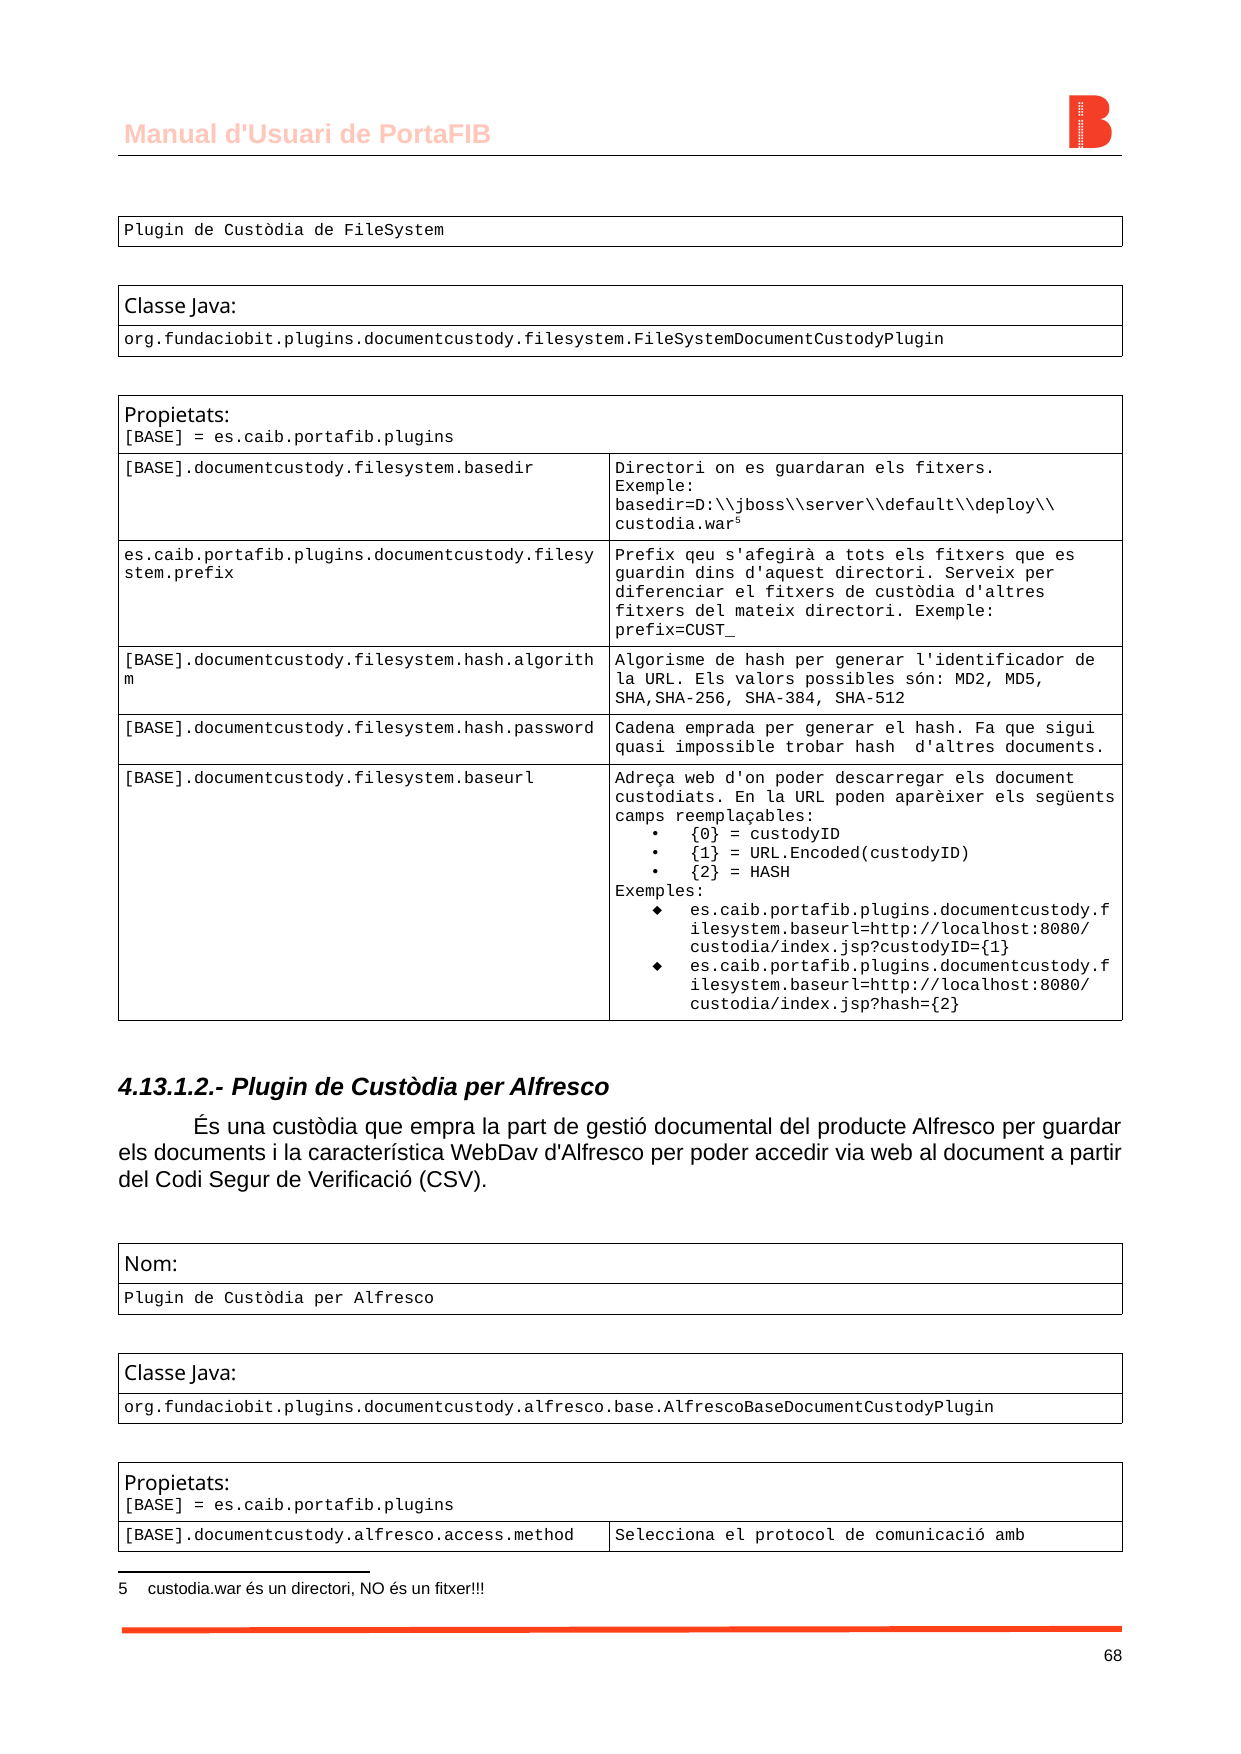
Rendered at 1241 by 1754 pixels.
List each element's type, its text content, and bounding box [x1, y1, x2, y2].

table_cell Adreça web d'on poder descarregar els document custodiats. En la URL poden aparèixer els següents camps reemplaçables: {0} = custodyID {1} = URL.Encoded(custodyID) {2} = HASH Exemples: es.caib.portafib.plugins.documentcustody.filesystem.baseurl=http://localhost:8080/custodia/index.jsp?custodyID={1} es.caib.portafib.plugins.documentcustody.filesystem.baseurl=http://localhost:8080/custodia/index.jsp?hash={2} [610, 765, 1122, 1020]
table_cell org.fundaciobit.plugins.documentcustody.filesystem.FileSystemDocumentCustodyPlugin [119, 326, 1122, 356]
table_cell Plugin de Custòdia per Alfresco [119, 1284, 1122, 1314]
table_cell Directori on es guardaran els fitxers. Exemple: basedir=D:\\jboss\\server\\default\\deploy\\custodia.war [610, 454, 1122, 540]
table_cell [BASE].documentcustody.filesystem.hash.algorithm [119, 647, 609, 714]
table_cell org.fundaciobit.plugins.documentcustody.alfresco.base.AlfrescoBaseDocumentCustodyPlugin [119, 1394, 1122, 1423]
text És una custòdia que empra la part de gestió documental del producte Alfresco per guardar els documents i la característica WebDav d'Alfresco per poder accedir via web al document a partir del Codi Segur de Verificació (CSV). [118, 1113, 1122, 1192]
table_cell [BASE].documentcustody.filesystem.hash.password [119, 715, 609, 763]
table_header Propietats: [BASE] = es.caib.portafib.plugins [119, 1463, 1122, 1521]
table_header Classe Java: [119, 286, 1122, 325]
subtitle Plugin de Custòdia per Alfresco [118, 1072, 1122, 1100]
table_cell Prefix qeu s'afegirà a tots els fitxers que es guardin dins d'aquest directori. Serveix per diferenciar el fitxers de custòdia d'altres fitxers del mateix directori. Exemple: prefix=CUST_ [610, 541, 1122, 646]
table_header Classe Java: [119, 1354, 1122, 1393]
table_cell Selecciona el protocol de comunicació amb [610, 1522, 1122, 1551]
picture [1063, 94, 1117, 150]
table_header Nom: [119, 1244, 1122, 1283]
table_cell [BASE].documentcustody.alfresco.access.method [119, 1522, 609, 1551]
table_cell es.caib.portafib.plugins.documentcustody.filesystem.prefix [119, 541, 609, 646]
table_cell [BASE].documentcustody.filesystem.basedir [119, 454, 609, 540]
table_cell Cadena emprada per generar el hash. Fa que sigui quasi impossible trobar hash d'altres documents. [610, 715, 1122, 763]
table_cell [BASE].documentcustody.filesystem.baseurl [119, 765, 609, 1020]
table_cell Plugin de Custòdia de FileSystem [119, 217, 1122, 246]
table_header Propietats: [BASE] = es.caib.portafib.plugins [119, 396, 1122, 453]
table_cell Algorisme de hash per generar l'identificador de la URL. Els valors possibles són: MD2, MD5, SHA,SHA-256, SHA-384, SHA-512 [610, 647, 1122, 714]
